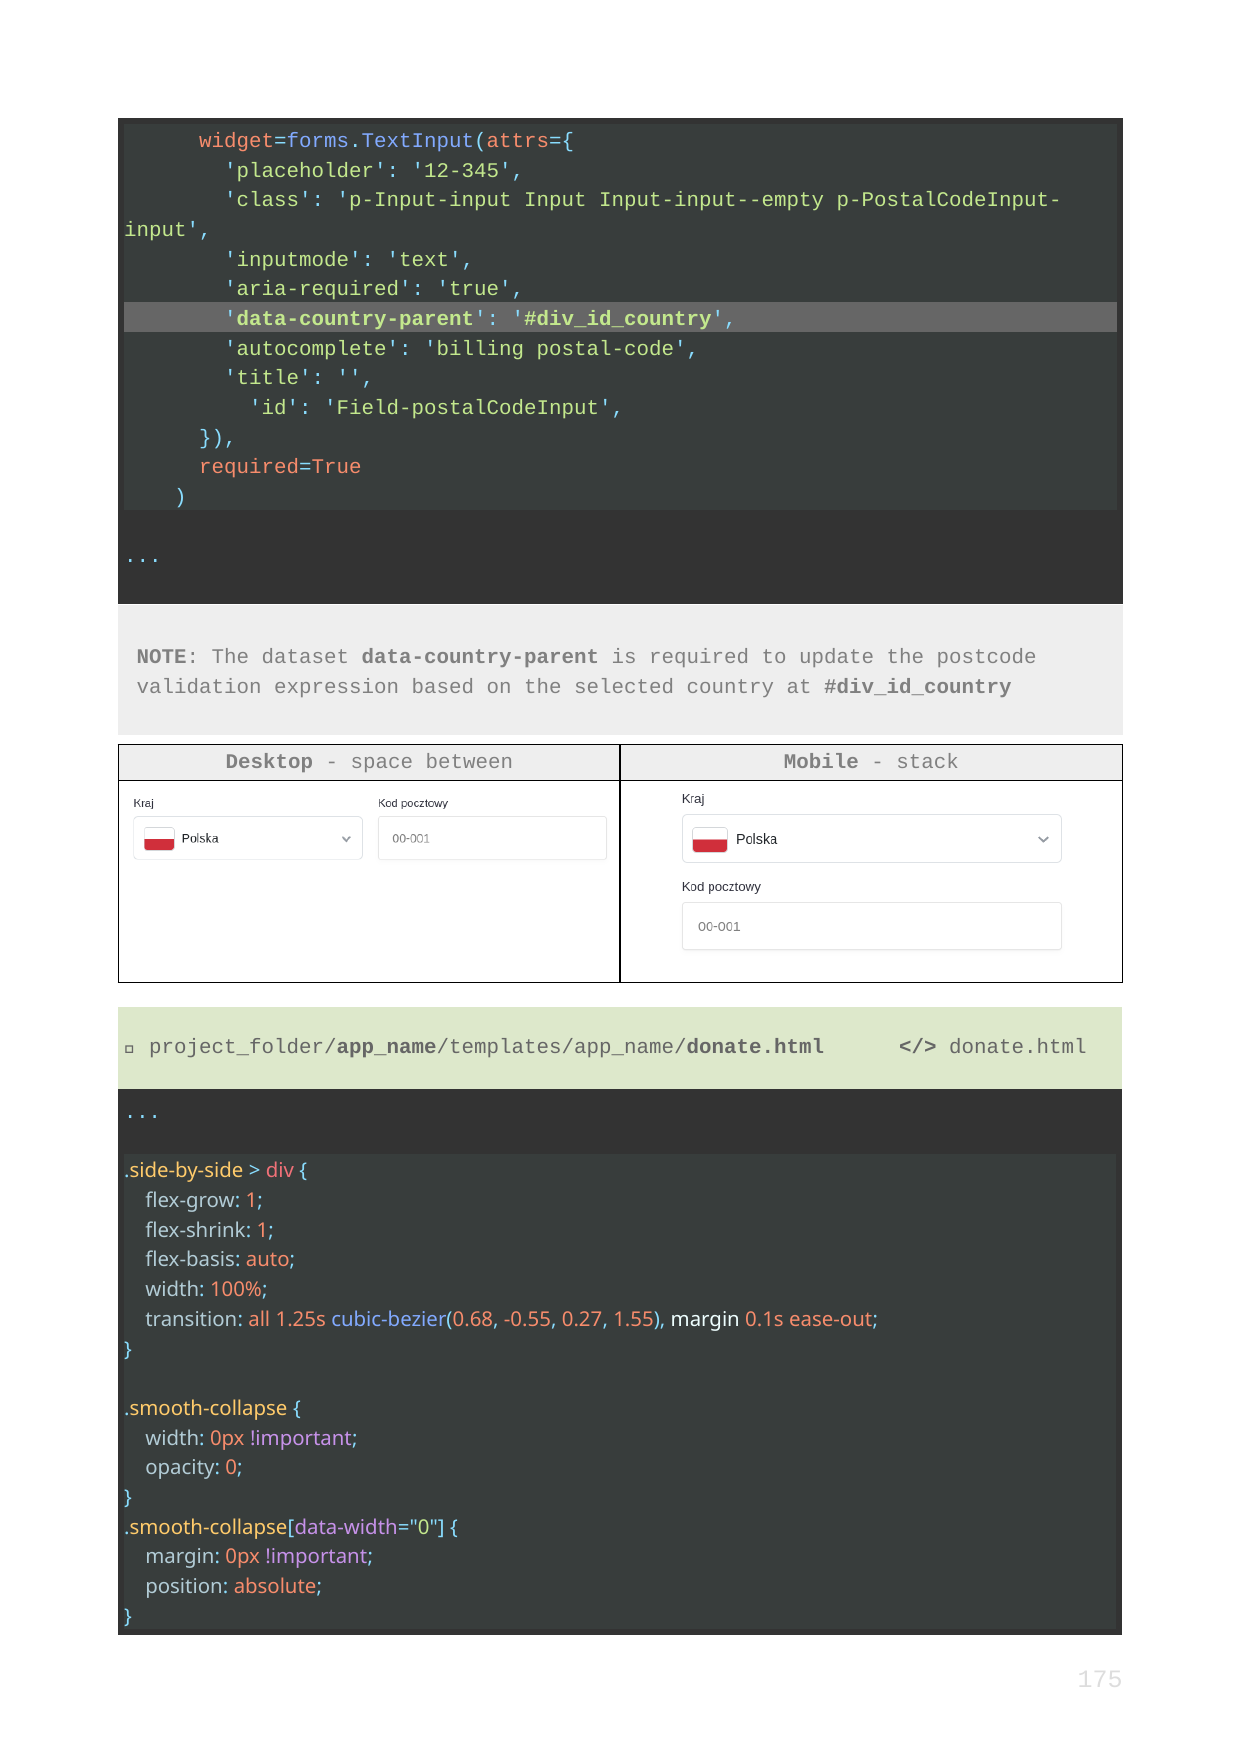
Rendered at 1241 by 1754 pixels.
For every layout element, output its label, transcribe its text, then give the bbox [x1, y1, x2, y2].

table_header Mobile - stack [621, 745, 1122, 780]
picture [123, 787, 615, 977]
table_cell [621, 781, 1122, 982]
picture [652, 787, 1090, 971]
table_cell widget=forms.TextInput(attrs={ 'placeholder': '12-345', 'class': 'p-Input-input Input Input-input--empty p-PostalCodeInput-input', 'inputmode': 'text', 'aria-required': 'true', 'data-country-parent': '#div_id_country', 'autocomplete': 'billing postal-code', 'title': '', 'id': 'Field-postalCodeInput', }), required=True ) ... [118, 118, 1123, 604]
table_cell ... .side-by-side > div { flex-grow: 1; flex-shrink: 1; flex-basis: auto; width: 100%; transition: all 1.25s cubic-bezier(0.68, -0.55, 0.27, 1.55), margin 0.1s ease-out; } .smooth-collapse { width: 0px !important; opacity: 0; } .smooth-collapse[data-width="0"] { margin: 0px !important; position: absolute; } [118, 1089, 1122, 1635]
table_header Desktop - space between [119, 745, 619, 780]
table_header 📝 project_folder/app_name/templates/app_name/donate.html </> donate.html [118, 1007, 1122, 1089]
table_cell NOTE: The dataset data-country-parent is required to update the postcode validation expression based on the selected country at #div_id_country [118, 605, 1123, 735]
table_cell [119, 781, 619, 982]
